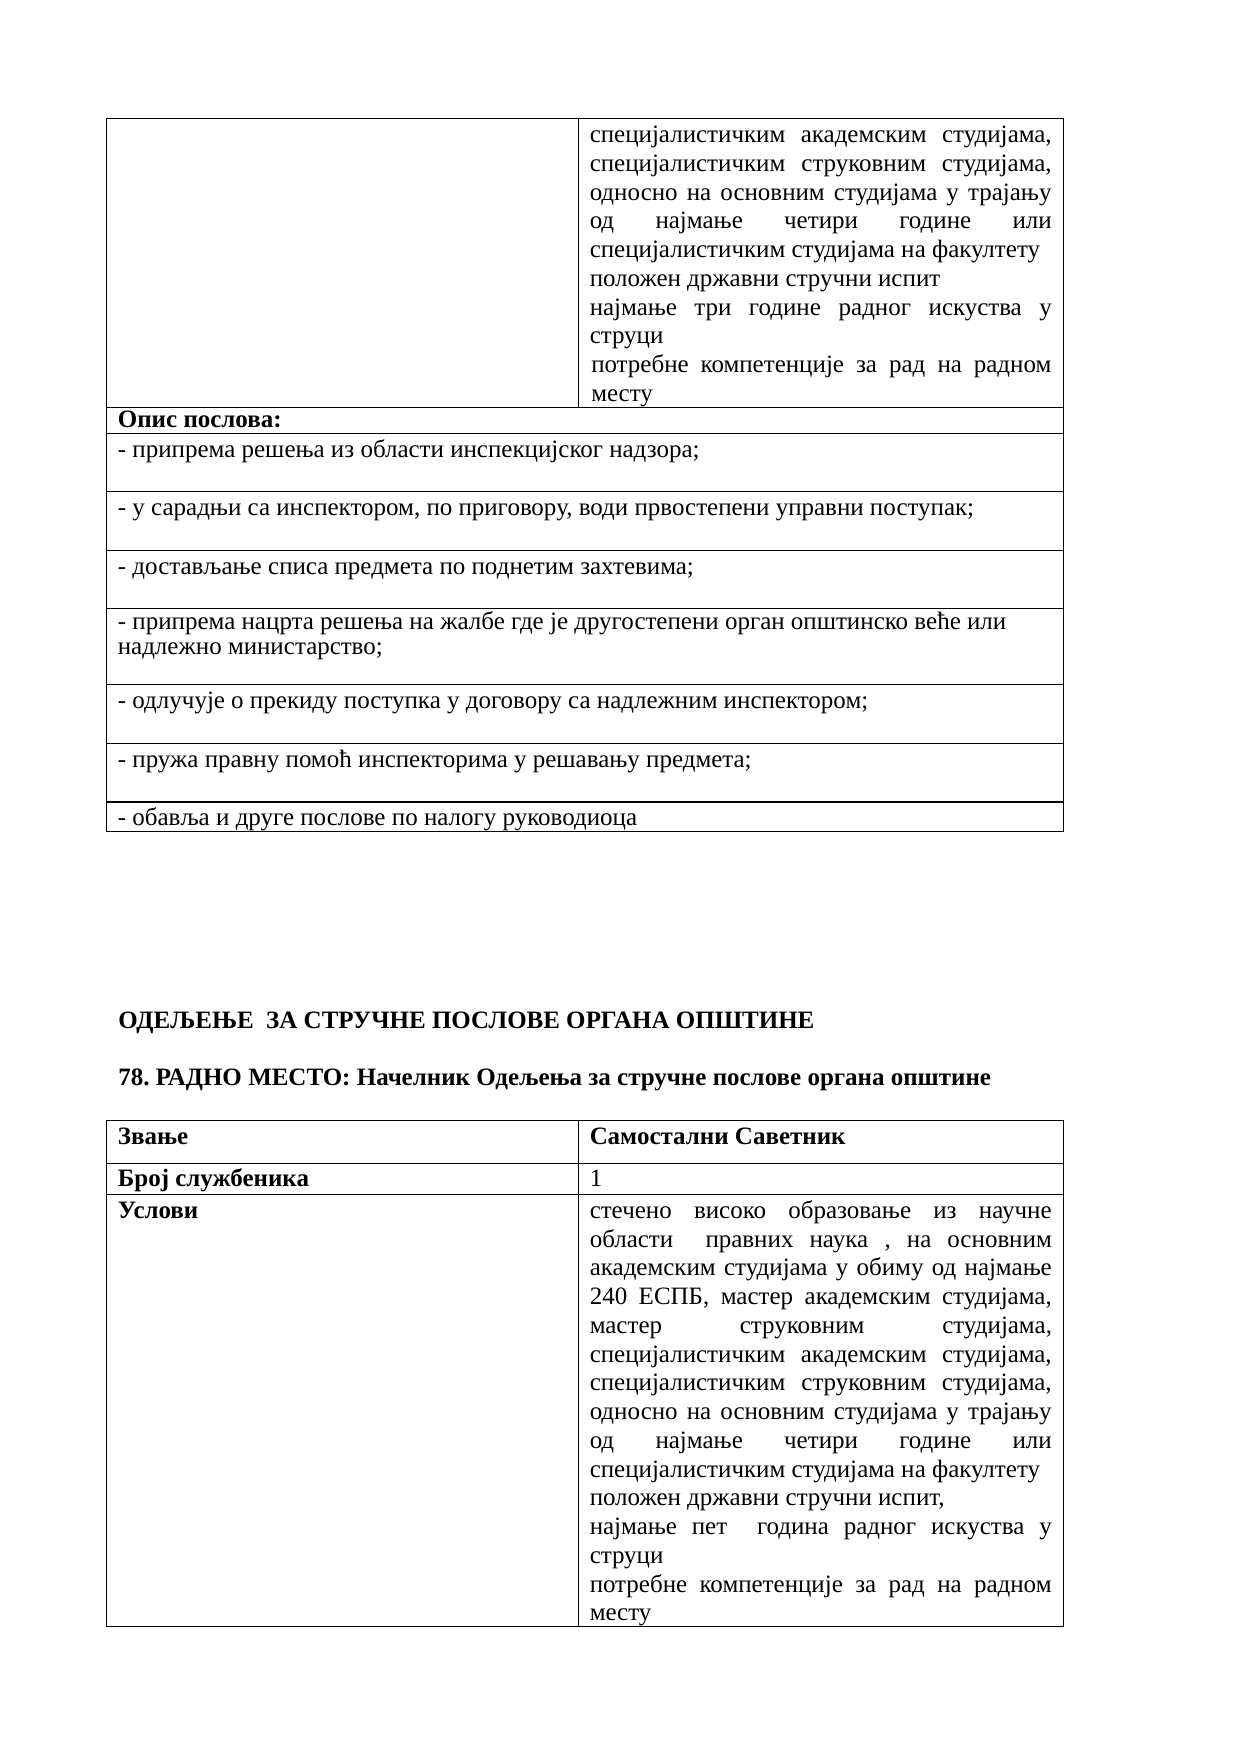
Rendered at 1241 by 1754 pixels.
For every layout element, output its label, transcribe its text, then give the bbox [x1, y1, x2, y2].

table_header Самостални Саветник [579, 1121, 1063, 1162]
table_cell [107, 119, 578, 407]
table_cell - припрема нацрта решења на жалбе где је другостепени орган општинско веће или надлежно министарство; [107, 609, 1063, 684]
table_cell - у сарадњи са инспектором, по приговору, води првостепени управни поступак; [107, 492, 1063, 550]
table_header Звање [107, 1121, 578, 1162]
table_cell - пружа правну помоћ инспекторима у решавању предмета; [107, 744, 1063, 801]
table_cell - достављање списа предмета по поднетим захтевима; [107, 551, 1063, 608]
table_cell Број службеника [107, 1164, 578, 1194]
text ОДЕЉЕЊЕ ЗА СТРУЧНЕ ПОСЛОВЕ ОРГАНА ОПШТИНЕ [118, 1005, 1122, 1033]
table_cell - припрема решења из области инспекцијског надзора; [107, 434, 1063, 491]
table_cell - одлучује о прекиду поступка у договору са надлежним инспектором; [107, 685, 1063, 743]
table_cell - обавља и друге послове по налогу руководиоца [107, 803, 1063, 831]
table_cell 1 [579, 1164, 1063, 1194]
table_cell Услови [107, 1195, 578, 1626]
table_cell специјалистичким академским студијама, специјалистичким струковним студијама, односно на основним студијама у трајању од најмање четири године или специјалистичким студијама на факултету положен државни стручни испит најмање три године радног искуства у струци потребне компетенције за рад на радном месту [579, 119, 1063, 407]
text 78. РАДНО МЕСТО: Начелник Одељења за стручне послове органа општине [118, 1062, 1122, 1091]
table_cell стечено високо образовање из научне области правних наука , на основним академским студијама у обиму од најмање 240 ЕСПБ, мастер академским студијама, мастер струковним студијама, специјалистичким академским студијама, специјалистичким струковним студијама, односно на основним студијама у трајању од најмање четири године или специјалистичким студијама на факултету положен државни стручни испит, најмање пет година радног искуства у струци потребне компетенције за рад на радном месту [579, 1195, 1063, 1626]
table_cell Опис послова: [107, 408, 1063, 433]
